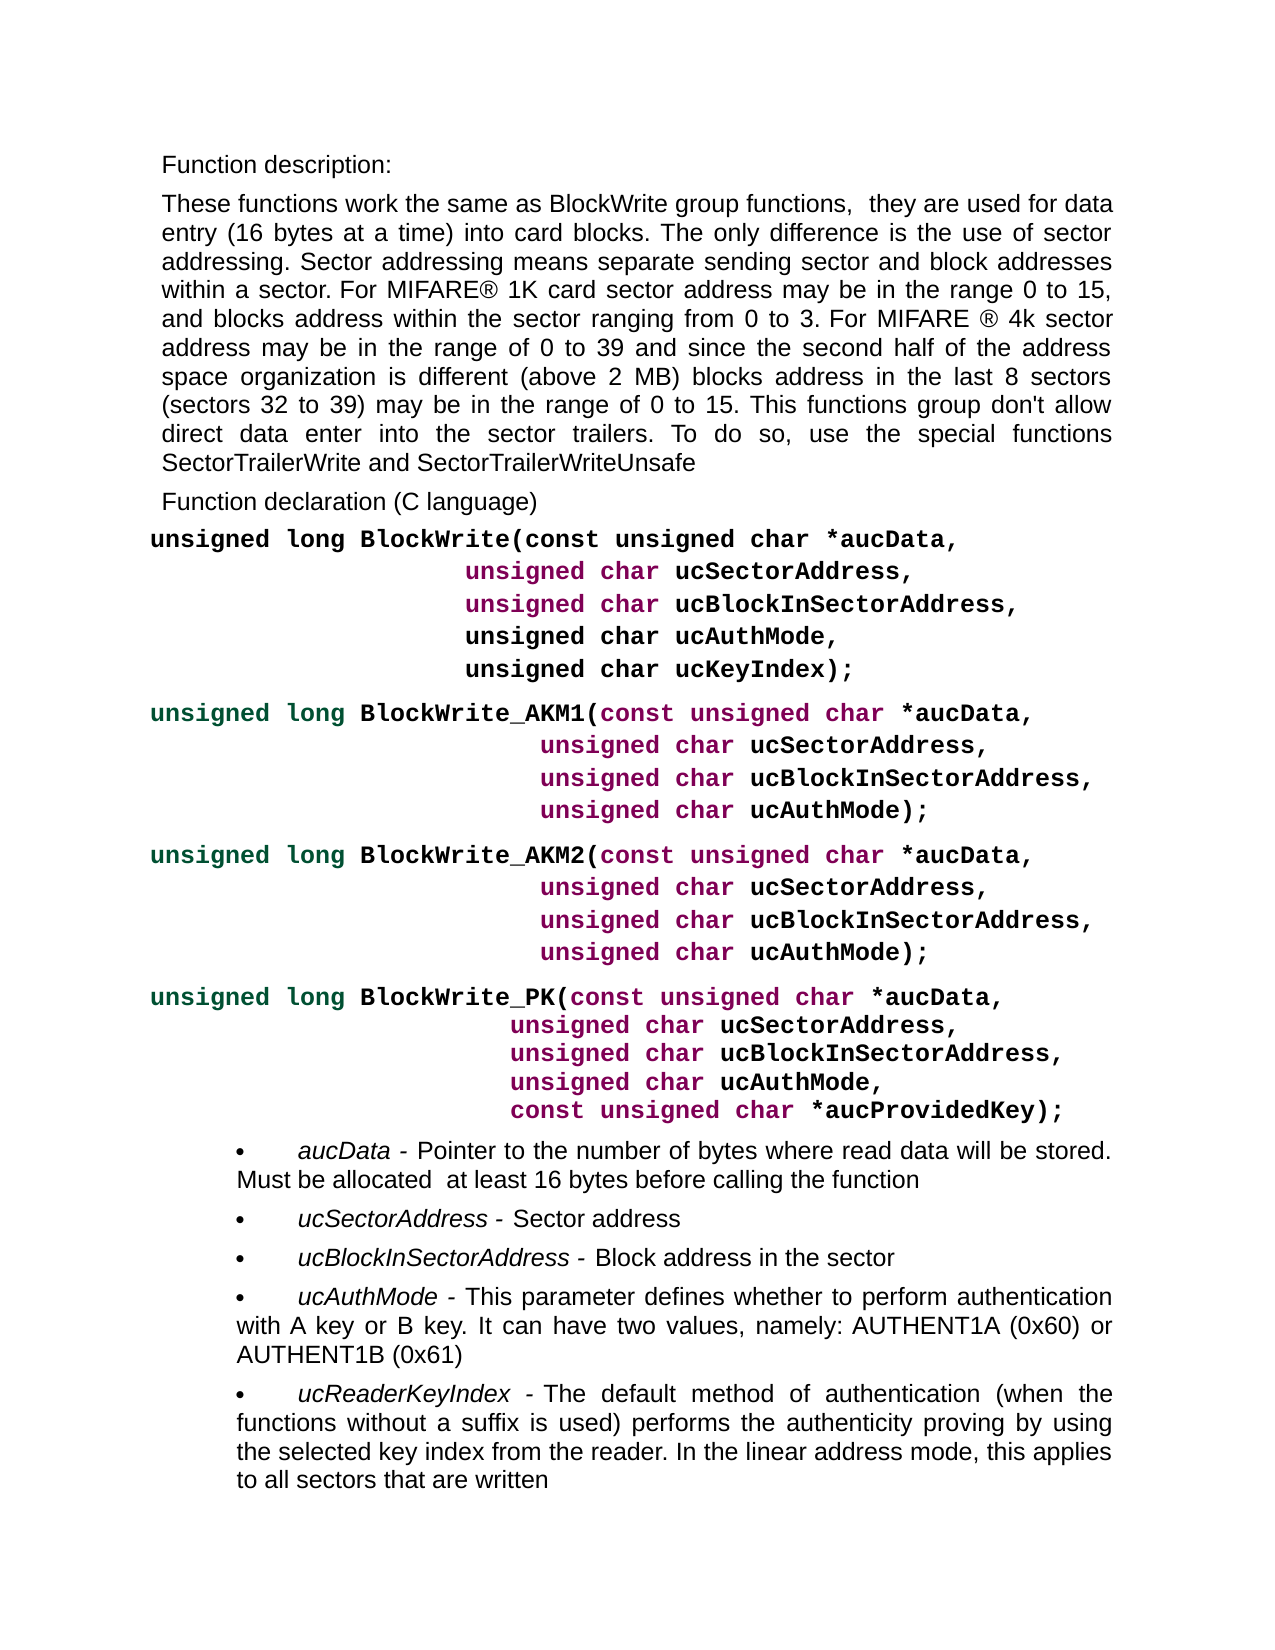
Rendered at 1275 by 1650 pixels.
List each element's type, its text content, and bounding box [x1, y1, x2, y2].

list ucAuthMode - This parameter defines whether to perform authentication with A key or B key. It can have two values, namely: AUTHENT1A (0x60) or AUTHENT1B (0x61) [236, 1282, 1114, 1369]
list ucBlockInSectorAddress - Block address in the sector [236, 1243, 1114, 1272]
list ucReaderKeyIndex - The default method of authentication (when the functions without a suffix is used) performs the authenticity proving by using the selected key index from the reader. In the linear address mode, this applies to all sectors that are written [236, 1379, 1114, 1494]
text unsigned long BlockWrite_AKM2(const unsigned char *aucData, unsigned char ucSectorAddress, unsigned char ucBlockInSectorAddress, unsigned char ucAuthMode); [150, 842, 1125, 968]
list ucSectorAddress - Sector address [236, 1204, 1114, 1233]
list aucData - Pointer to the number of bytes where read data will be stored. Must be allocated at least 16 bytes before calling the function [236, 1136, 1114, 1194]
text unsigned long BlockWrite_AKM1(const unsigned char *aucData, unsigned char ucSectorAddress, unsigned char ucBlockInSectorAddress, unsigned char ucAuthMode); [150, 701, 1125, 826]
text These functions work the same as BlockWrite group functions, they are used for data entry (16 bytes at a time) into card blocks. The only difference is the use of sector addressing. Sector addressing means separate sending sector and block addresses within a sector. For MIFARE® 1K card sector address may be in the range 0 to 15, and blocks address within the sector ranging from 0 to 3. For MIFARE ® 4k sector address may be in the range of 0 to 39 and since the second half of the address space organization is different (above 2 MB) blocks address in the last 8 sectors (sectors 32 to 39) may be in the range of 0 to 15. This functions group don't allow direct data enter into the sector trailers. To do so, use the special functions SectorTrailerWrite and SectorTrailerWriteUnsafe [161, 189, 1114, 477]
text unsigned long BlockWrite_PK(const unsigned char *aucData, unsigned char ucSectorAddress, unsigned char ucBlockInSectorAddress, unsigned char ucAuthMode, const unsigned char *aucProvidedKey); [150, 984, 1114, 1126]
text Function description: [161, 150, 1114, 179]
text unsigned long BlockWrite(const unsigned char *aucData, unsigned char ucSectorAddress, unsigned char ucBlockInSectorAddress, unsigned char ucAuthMode, unsigned char ucKeyIndex); [150, 526, 1125, 684]
text Function declaration (C language) [161, 487, 1114, 516]
